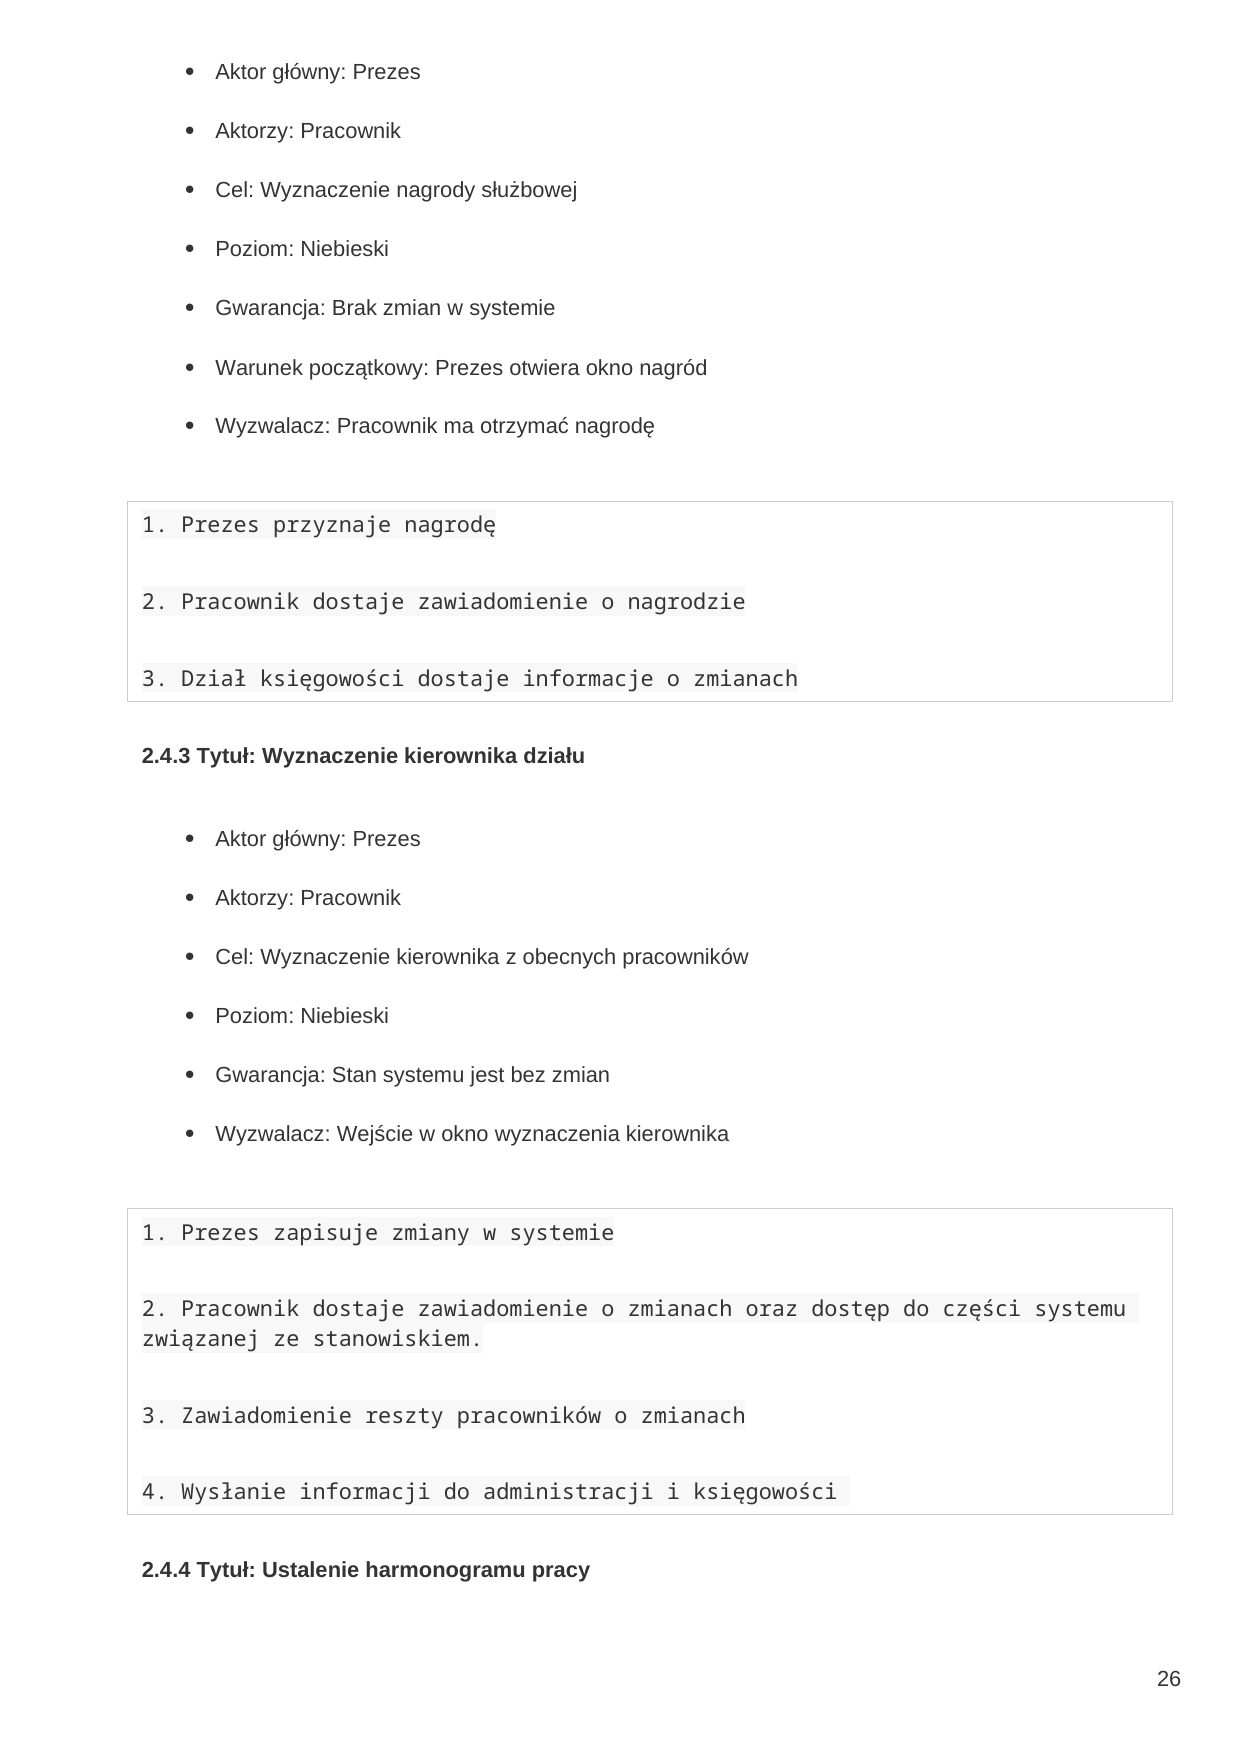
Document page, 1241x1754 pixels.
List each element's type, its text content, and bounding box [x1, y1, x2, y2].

list Gwarancja: Brak zmian w systemie [186, 295, 1158, 321]
text 4. Wysłanie informacji do administracji i księgowości [128, 1468, 1172, 1514]
list Gwarancja: Stan systemu jest bez zmian [186, 1062, 1158, 1087]
text 2. Pracownik dostaje zawiadomienie o zmianach oraz dostęp do części systemu związanej ze stanowiskiem. [128, 1285, 1172, 1353]
list Cel: Wyznaczenie kierownika z obecnych pracowników [186, 944, 1158, 969]
text 1. Prezes zapisuje zmiany w systemie [128, 1209, 1172, 1246]
text 2. Pracownik dostaje zawiadomienie o nagrodzie [128, 577, 1172, 616]
list Wyzwalacz: Wejście w okno wyznaczenia kierownika [186, 1121, 1158, 1146]
text 3. Dział księgowości dostaje informacje o zmianach [128, 654, 1172, 701]
list Aktorzy: Pracownik [186, 118, 1158, 143]
text 3. Zawiadomienie reszty pracowników o zmianach [128, 1391, 1172, 1429]
text 1. Prezes przyznaje nagrodę [128, 502, 1172, 539]
list Aktor główny: Prezes [186, 826, 1158, 851]
list Poziom: Niebieski [186, 1003, 1158, 1028]
text 2.4.4 Tytuł: Ustalenie harmonogramu pracy [142, 1557, 1158, 1582]
list Poziom: Niebieski [186, 236, 1158, 261]
list Warunek początkowy: Prezes otwiera okno nagród [186, 354, 1158, 379]
list Aktor główny: Prezes [186, 59, 1158, 84]
list Cel: Wyznaczenie nagrody służbowej [186, 177, 1158, 202]
list Aktorzy: Pracownik [186, 884, 1158, 910]
text 2.4.3 Tytuł: Wyznaczenie kierownika działu [142, 743, 1158, 768]
list Wyzwalacz: Pracownik ma otrzymać nagrodę [186, 413, 1158, 439]
